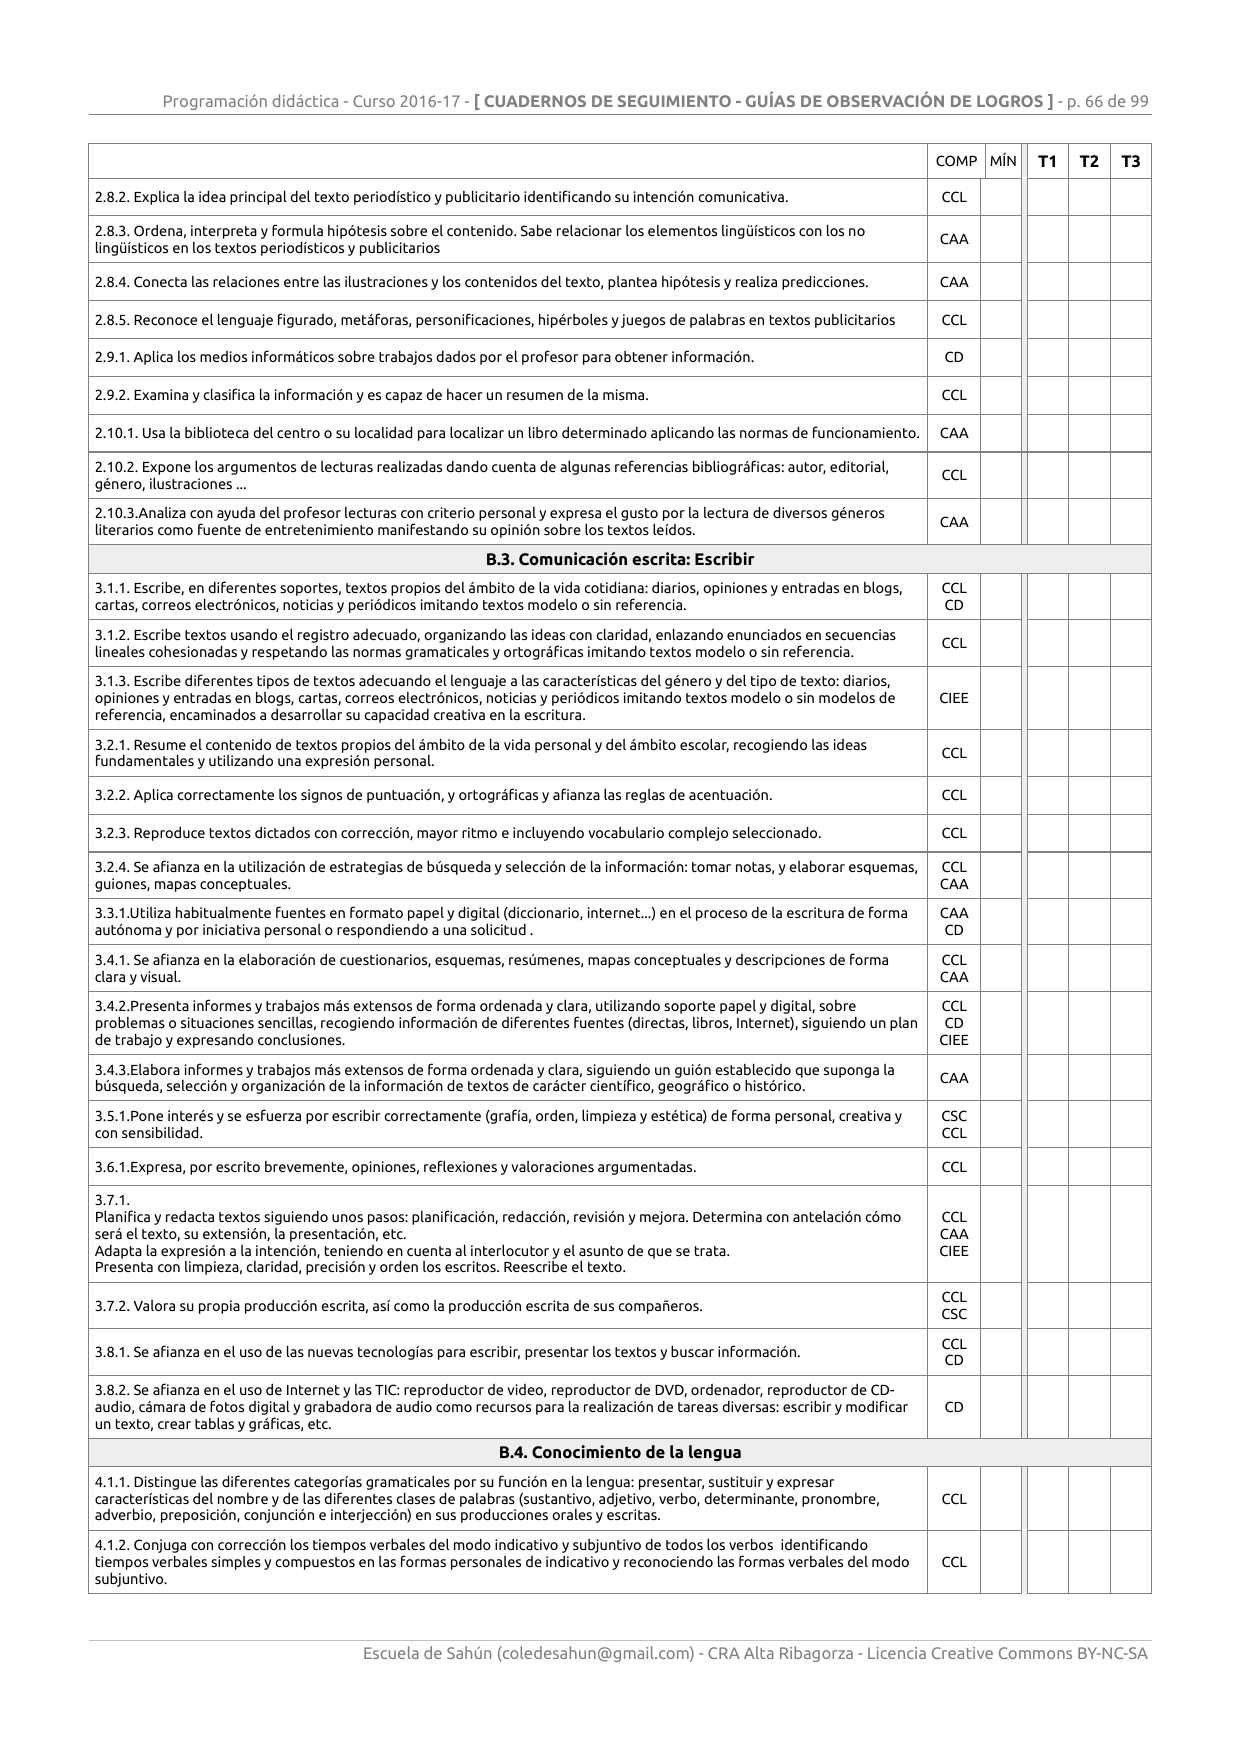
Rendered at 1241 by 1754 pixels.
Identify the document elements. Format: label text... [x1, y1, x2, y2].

table_cell [1028, 263, 1068, 300]
table_cell 3.1.2. Escribe textos usando el registro adecuado, organizando las ideas con claridad, enlazando enunciados en secuencias lineales cohesionadas y respetando las normas gramaticales y ortográficas imitando textos modelo o sin referencia. [89, 620, 927, 666]
table_cell [1022, 414, 1027, 451]
table_cell 3.3.1.Utiliza habitualmente fuentes en formato papel y digital (diccionario, internet...) en el proceso de la escritura de forma autónoma y por iniciativa personal o respondiendo a una solicitud . [89, 899, 927, 944]
table_cell [1022, 1185, 1027, 1282]
table_cell [1022, 1147, 1027, 1185]
table_cell CCL CD [928, 1329, 980, 1374]
table_cell [1028, 777, 1068, 813]
table_cell [1028, 377, 1068, 413]
table_cell [981, 415, 1021, 451]
table_cell [1069, 899, 1110, 944]
table_cell [1069, 1531, 1110, 1593]
table_cell [1069, 1329, 1110, 1374]
table_cell [1069, 499, 1110, 544]
table_cell [1111, 667, 1151, 729]
table_cell B.4. Conocimiento de la lengua [89, 1439, 1151, 1466]
table_cell [1111, 1283, 1151, 1328]
table_cell [1028, 853, 1068, 898]
table_cell [981, 1186, 1021, 1282]
table_cell [1069, 301, 1110, 338]
table_cell [1022, 898, 1027, 944]
table_cell [1069, 730, 1110, 776]
table_cell CAA [928, 216, 980, 262]
table_cell 3.1.3. Escribe diferentes tipos de textos adecuando el lenguaje a las características del género y del tipo de texto: diarios, opiniones y entradas en blogs, cartas, correos electrónicos, noticias y periódicos imitando textos modelo o sin modelos de referencia, encaminados a desarrollar su capacidad creativa en la escritura. [89, 667, 927, 729]
table_cell [981, 1376, 1021, 1438]
table_cell [981, 730, 1021, 776]
table_cell [1022, 776, 1027, 813]
table_cell [1069, 992, 1110, 1054]
table_cell [1069, 853, 1110, 898]
table_cell [1028, 1376, 1068, 1438]
table_cell [1111, 992, 1151, 1054]
table_cell [1111, 1467, 1151, 1529]
table_cell [1069, 1186, 1110, 1282]
table_cell [1028, 574, 1068, 619]
table_cell [1028, 1467, 1068, 1529]
table_cell CAA [928, 415, 980, 451]
table_cell CD [928, 1376, 980, 1438]
table_cell CCL [928, 815, 980, 851]
table_cell 3.5.1.Pone interés y se esfuerza por escribir correctamente (grafía, orden, limpieza y estética) de forma personal, creativa y con sensibilidad. [89, 1101, 927, 1147]
table_cell 3.2.3. Reproduce textos dictados con corrección, mayor ritmo e incluyendo vocabulario complejo seleccionado. [89, 815, 927, 851]
table_cell CCL [928, 1148, 980, 1185]
table_cell 4.1.2. Conjuga con corrección los tiempos verbales del modo indicativo y subjuntivo de todos los verbos identificando tiempos verbales simples y compuestos en las formas personales de indicativo y reconociendo las formas verbales del modo subjuntivo. [89, 1531, 927, 1593]
table_cell 2.10.2. Expone los argumentos de lecturas realizadas dando cuenta de algunas referencias bibliográficas: autor, editorial, género, ilustraciones ... [89, 453, 927, 498]
table_cell [1111, 301, 1151, 338]
table_cell [1022, 453, 1027, 498]
table_cell CCL CSC [928, 1283, 980, 1328]
table_cell [1069, 815, 1110, 851]
table_header T3 [1111, 144, 1151, 177]
table_cell [1111, 1376, 1151, 1438]
table_cell [1028, 1329, 1068, 1374]
table_cell CCL [928, 730, 980, 776]
table_cell CCL [928, 777, 980, 813]
table_cell [981, 1101, 1021, 1147]
table_cell 3.6.1.Expresa, por escrito brevemente, opiniones, reflexiones y valoraciones argumentadas. [89, 1148, 927, 1185]
table_cell [1069, 179, 1110, 215]
table_cell CCL CAA [928, 945, 980, 991]
table_cell CCL [928, 1531, 980, 1593]
table_cell CAA CD [928, 899, 980, 944]
table_cell [1028, 216, 1068, 262]
table_cell [1111, 179, 1151, 215]
table_cell [1028, 1148, 1068, 1185]
table_cell [1028, 1531, 1068, 1593]
table_cell [1069, 777, 1110, 813]
table_cell [1111, 899, 1151, 944]
table_cell CCL CAA [928, 853, 980, 898]
table_cell [1111, 216, 1151, 262]
table_cell [1111, 574, 1151, 619]
table_cell [1022, 376, 1027, 413]
table_cell [1069, 1101, 1110, 1147]
table_cell [1111, 730, 1151, 776]
table_cell 2.8.3. Ordena, interpreta y formula hipótesis sobre el contenido. Sabe relacionar los elementos lingüísticos con los no lingüísticos en los textos periodísticos y publicitarios [89, 216, 927, 262]
table_cell CAA [928, 1055, 980, 1100]
table_cell [981, 992, 1021, 1054]
table_cell 3.8.2. Se afianza en el uso de Internet y las TIC: reproductor de video, reproductor de DVD, ordenador, reproductor de CD-audio, cámara de fotos digital y grabadora de audio como recursos para la realización de tareas diversas: escribir y modificar un texto, crear tablas y gráficas, etc. [89, 1376, 927, 1438]
table_cell [1069, 1283, 1110, 1328]
table_cell [1069, 263, 1110, 300]
table_cell [1111, 853, 1151, 898]
table_cell [1022, 1282, 1027, 1328]
table_cell [1069, 945, 1110, 991]
table_cell [1028, 453, 1068, 498]
table_cell [1111, 377, 1151, 413]
table_cell CCL [928, 377, 980, 413]
table_cell [1028, 1055, 1068, 1100]
table_cell [1069, 1148, 1110, 1185]
table_cell 2.10.3.Analiza con ayuda del profesor lecturas con criterio personal y expresa el gusto por la lectura de diversos géneros literarios como fuente de entretenimiento manifestando su opinión sobre los textos leídos. [89, 499, 927, 544]
table_cell CAA [928, 499, 980, 544]
table_cell [1022, 574, 1027, 619]
table_cell CCL [928, 453, 980, 498]
table_cell [1022, 944, 1027, 991]
table_cell [981, 899, 1021, 944]
table_cell [1111, 815, 1151, 851]
table_cell [1028, 620, 1068, 666]
table_cell CCL [928, 620, 980, 666]
table_cell 2.9.2. Examina y clasifica la información y es capaz de hacer un resumen de la misma. [89, 377, 927, 413]
table_cell [981, 1329, 1021, 1374]
table_cell [1028, 339, 1068, 376]
table_cell [981, 1283, 1021, 1328]
table_cell [1069, 453, 1110, 498]
table_cell [1111, 499, 1151, 544]
table_cell 2.8.5. Reconoce el lenguaje figurado, metáforas, personificaciones, hipérboles y juegos de palabras en textos publicitarios [89, 301, 927, 338]
table_cell [1022, 851, 1027, 898]
table_cell 3.2.2. Aplica correctamente los signos de puntuación, y ortográficas y afianza las reglas de acentuación. [89, 777, 927, 813]
table_cell [981, 263, 1021, 300]
table_cell [981, 1467, 1021, 1529]
table_cell [1022, 178, 1027, 215]
table_cell [1022, 814, 1027, 851]
table_cell [981, 339, 1021, 376]
table_cell [1111, 1329, 1151, 1374]
table_cell [1028, 667, 1068, 729]
table_cell [1022, 499, 1027, 544]
table_cell 3.4.3.Elabora informes y trabajos más extensos de forma ordenada y clara, siguiendo un guión establecido que suponga la búsqueda, selección y organización de la información de textos de carácter científico, geográfico o histórico. [89, 1055, 927, 1100]
table_cell 3.7.2. Valora su propia producción escrita, así como la producción escrita de sus compañeros. [89, 1283, 927, 1328]
table_cell [1022, 1328, 1027, 1374]
table_cell [1111, 1055, 1151, 1100]
table_cell [1111, 339, 1151, 376]
table_header MÍN [986, 144, 1021, 177]
table_cell [1022, 1100, 1027, 1147]
table_cell [1028, 415, 1068, 451]
table_cell [1111, 620, 1151, 666]
table_cell [981, 574, 1021, 619]
table_cell [1028, 179, 1068, 215]
table_cell [1069, 1376, 1110, 1438]
table_cell [1028, 499, 1068, 544]
table_cell [1111, 945, 1151, 991]
table_cell [1111, 1531, 1151, 1593]
table_cell [1028, 899, 1068, 944]
table_cell [1022, 666, 1027, 729]
table_cell [1111, 1101, 1151, 1147]
table_cell 2.8.4. Conecta las relaciones entre las ilustraciones y los contenidos del texto, plantea hipótesis y realiza predicciones. [89, 263, 927, 300]
table_cell 3.8.1. Se afianza en el uso de las nuevas tecnologías para escribir, presentar los textos y buscar información. [89, 1329, 927, 1374]
table_cell [981, 1055, 1021, 1100]
table_cell [1022, 215, 1027, 262]
table_cell [981, 499, 1021, 544]
table_cell [1069, 1467, 1110, 1529]
table_cell 3.4.1. Se afianza en la elaboración de cuestionarios, esquemas, resúmenes, mapas conceptuales y descripciones de forma clara y visual. [89, 945, 927, 991]
table_cell [1069, 574, 1110, 619]
table_cell [1111, 1186, 1151, 1282]
table_cell [981, 620, 1021, 666]
table_cell CCL CAA CIEE [928, 1186, 980, 1282]
table_cell [1028, 1186, 1068, 1282]
table_cell [1111, 1148, 1151, 1185]
table_cell CSC CCL [928, 1101, 980, 1147]
table_cell [1028, 730, 1068, 776]
table_cell CCL CD [928, 574, 980, 619]
table_cell CD [928, 339, 980, 376]
table_cell 3.1.1. Escribe, en diferentes soportes, textos propios del ámbito de la vida cotidiana: diarios, opiniones y entradas en blogs, cartas, correos electrónicos, noticias y periódicos imitando textos modelo o sin referencia. [89, 574, 927, 619]
table_cell [1022, 729, 1027, 776]
table_cell [1069, 620, 1110, 666]
table_cell 2.10.1. Usa la biblioteca del centro o su localidad para localizar un libro determinado aplicando las normas de funcionamiento. [89, 415, 927, 451]
table_cell 3.2.1. Resume el contenido de textos propios del ámbito de la vida personal y del ámbito escolar, recogiendo las ideas fundamentales y utilizando una expresión personal. [89, 730, 927, 776]
table_cell [1069, 377, 1110, 413]
table_cell 3.2.4. Se afianza en la utilización de estrategias de búsqueda y selección de la información: tomar notas, y elaborar esquemas, guiones, mapas conceptuales. [89, 853, 927, 898]
table_cell [1111, 263, 1151, 300]
table_cell [1028, 945, 1068, 991]
table_cell 3.7.1. Planifica y redacta textos siguiendo unos pasos: planificación, redacción, revisión y mejora. Determina con antelación cómo será el texto, su extensión, la presentación, etc. Adapta la expresión a la intención, teniendo en cuenta al interlocutor y el asunto de que se trata. Presenta con limpieza, claridad, precisión y orden los escritos. Reescribe el texto. [89, 1186, 927, 1282]
table_cell [981, 377, 1021, 413]
table_cell [1022, 338, 1027, 376]
table_cell [1028, 1101, 1068, 1147]
table_cell 3.4.2.Presenta informes y trabajos más extensos de forma ordenada y clara, utilizando soporte papel y digital, sobre problemas o situaciones sencillas, recogiendo información de diferentes fuentes (directas, libros, Internet), siguiendo un plan de trabajo y expresando conclusiones. [89, 992, 927, 1054]
table_cell [1069, 415, 1110, 451]
table_cell [1069, 1055, 1110, 1100]
table_cell [981, 777, 1021, 813]
table_cell [1028, 992, 1068, 1054]
table_header [89, 144, 927, 177]
table_cell [1111, 777, 1151, 813]
table_header [1022, 144, 1027, 177]
table_cell [1022, 619, 1027, 666]
table_cell 2.8.2. Explica la idea principal del texto periodístico y publicitario identificando su intención comunicativa. [89, 179, 927, 215]
table_cell CCL [928, 1467, 980, 1529]
table_cell CIEE [928, 667, 980, 729]
table_cell [1028, 1283, 1068, 1328]
table_cell [1022, 1467, 1027, 1529]
table_cell B.3. Comunicación escrita: Escribir [89, 545, 1151, 573]
table_cell [981, 179, 1021, 215]
table_cell [1022, 1530, 1027, 1593]
table_cell [1028, 301, 1068, 338]
table_cell [1069, 339, 1110, 376]
table_cell [1022, 991, 1027, 1054]
table_cell [981, 301, 1021, 338]
table_cell [1111, 415, 1151, 451]
table_cell [981, 945, 1021, 991]
table_cell [1022, 262, 1027, 300]
table_cell [981, 453, 1021, 498]
table_cell CCL CD CIEE [928, 992, 980, 1054]
table_cell 2.9.1. Aplica los medios informáticos sobre trabajos dados por el profesor para obtener información. [89, 339, 927, 376]
table_header COMP [928, 144, 985, 177]
table_cell [1022, 1376, 1027, 1438]
table_cell [1022, 300, 1027, 338]
table_header T2 [1069, 144, 1110, 177]
table_cell [1069, 216, 1110, 262]
table_cell [1028, 815, 1068, 851]
table_cell [981, 667, 1021, 729]
table_cell CAA [928, 263, 980, 300]
table_cell [981, 1148, 1021, 1185]
table_cell [1022, 1054, 1027, 1100]
table_cell [981, 1531, 1021, 1593]
table_cell [981, 815, 1021, 851]
table_cell [981, 216, 1021, 262]
table_cell [981, 853, 1021, 898]
table_cell CCL [928, 301, 980, 338]
table_cell [1069, 667, 1110, 729]
table_header T1 [1028, 144, 1068, 177]
table_cell 4.1.1. Distingue las diferentes categorías gramaticales por su función en la lengua: presentar, sustituir y expresar características del nombre y de las diferentes clases de palabras (sustantivo, adjetivo, verbo, determinante, pronombre, adverbio, preposición, conjunción e interjección) en sus producciones orales y escritas. [89, 1467, 927, 1529]
table_cell CCL [928, 179, 980, 215]
table_cell [1111, 453, 1151, 498]
